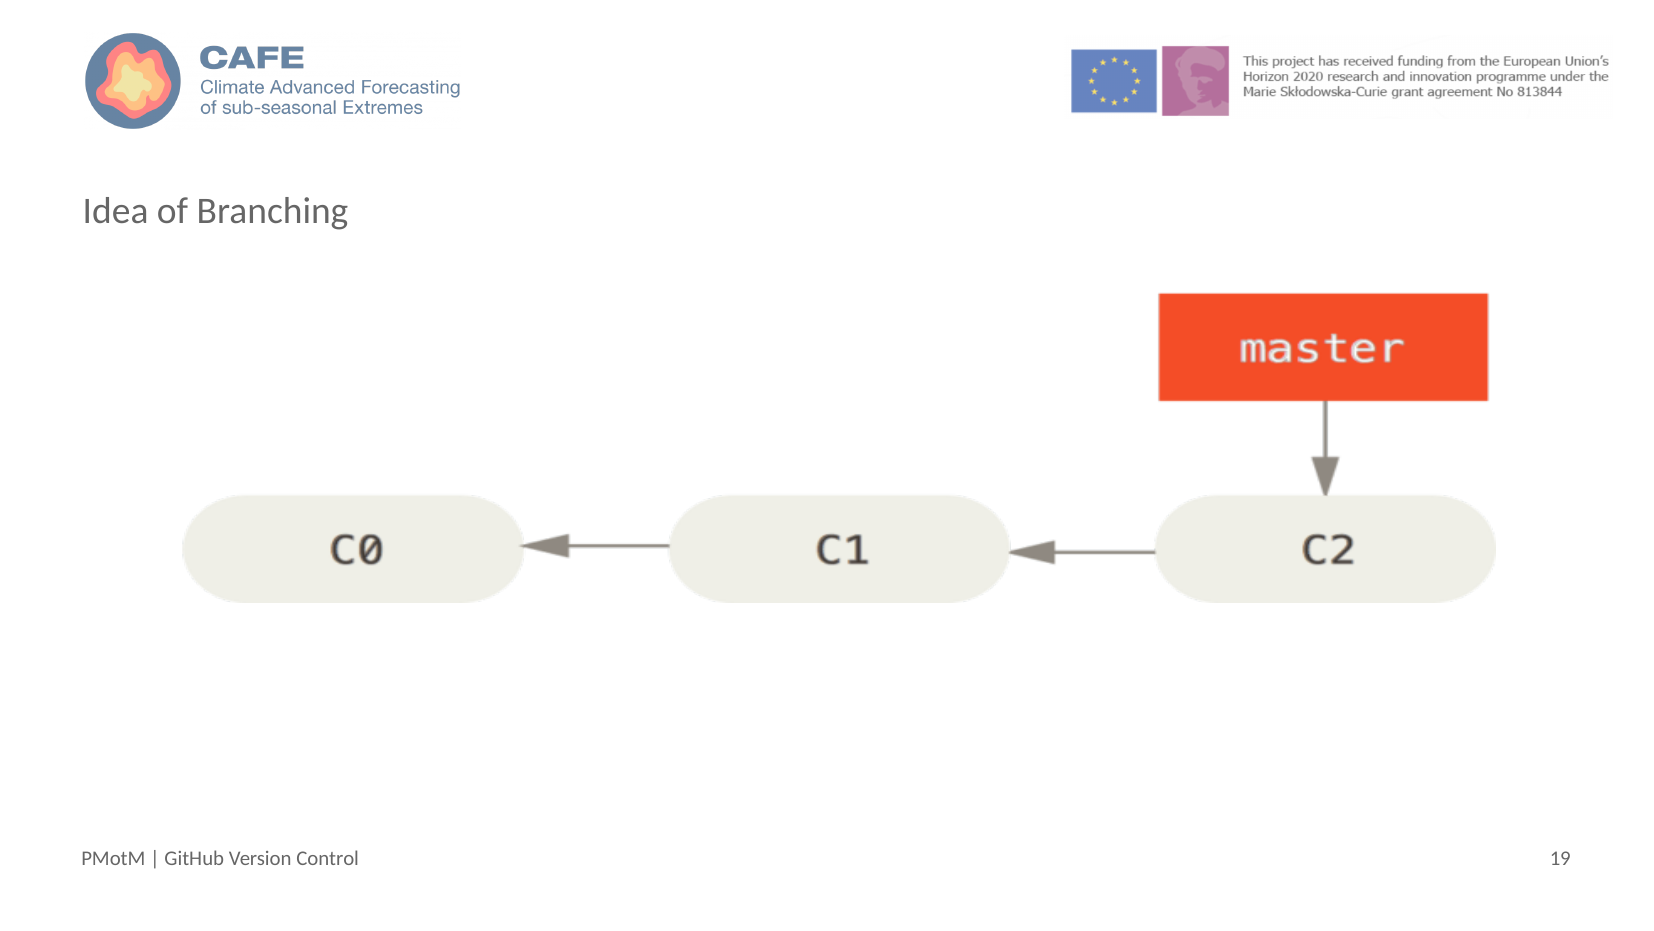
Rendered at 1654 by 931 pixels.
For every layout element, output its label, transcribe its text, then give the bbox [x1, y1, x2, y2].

picture [153, 271, 1496, 603]
title Idea of Branching [82, 183, 1571, 246]
